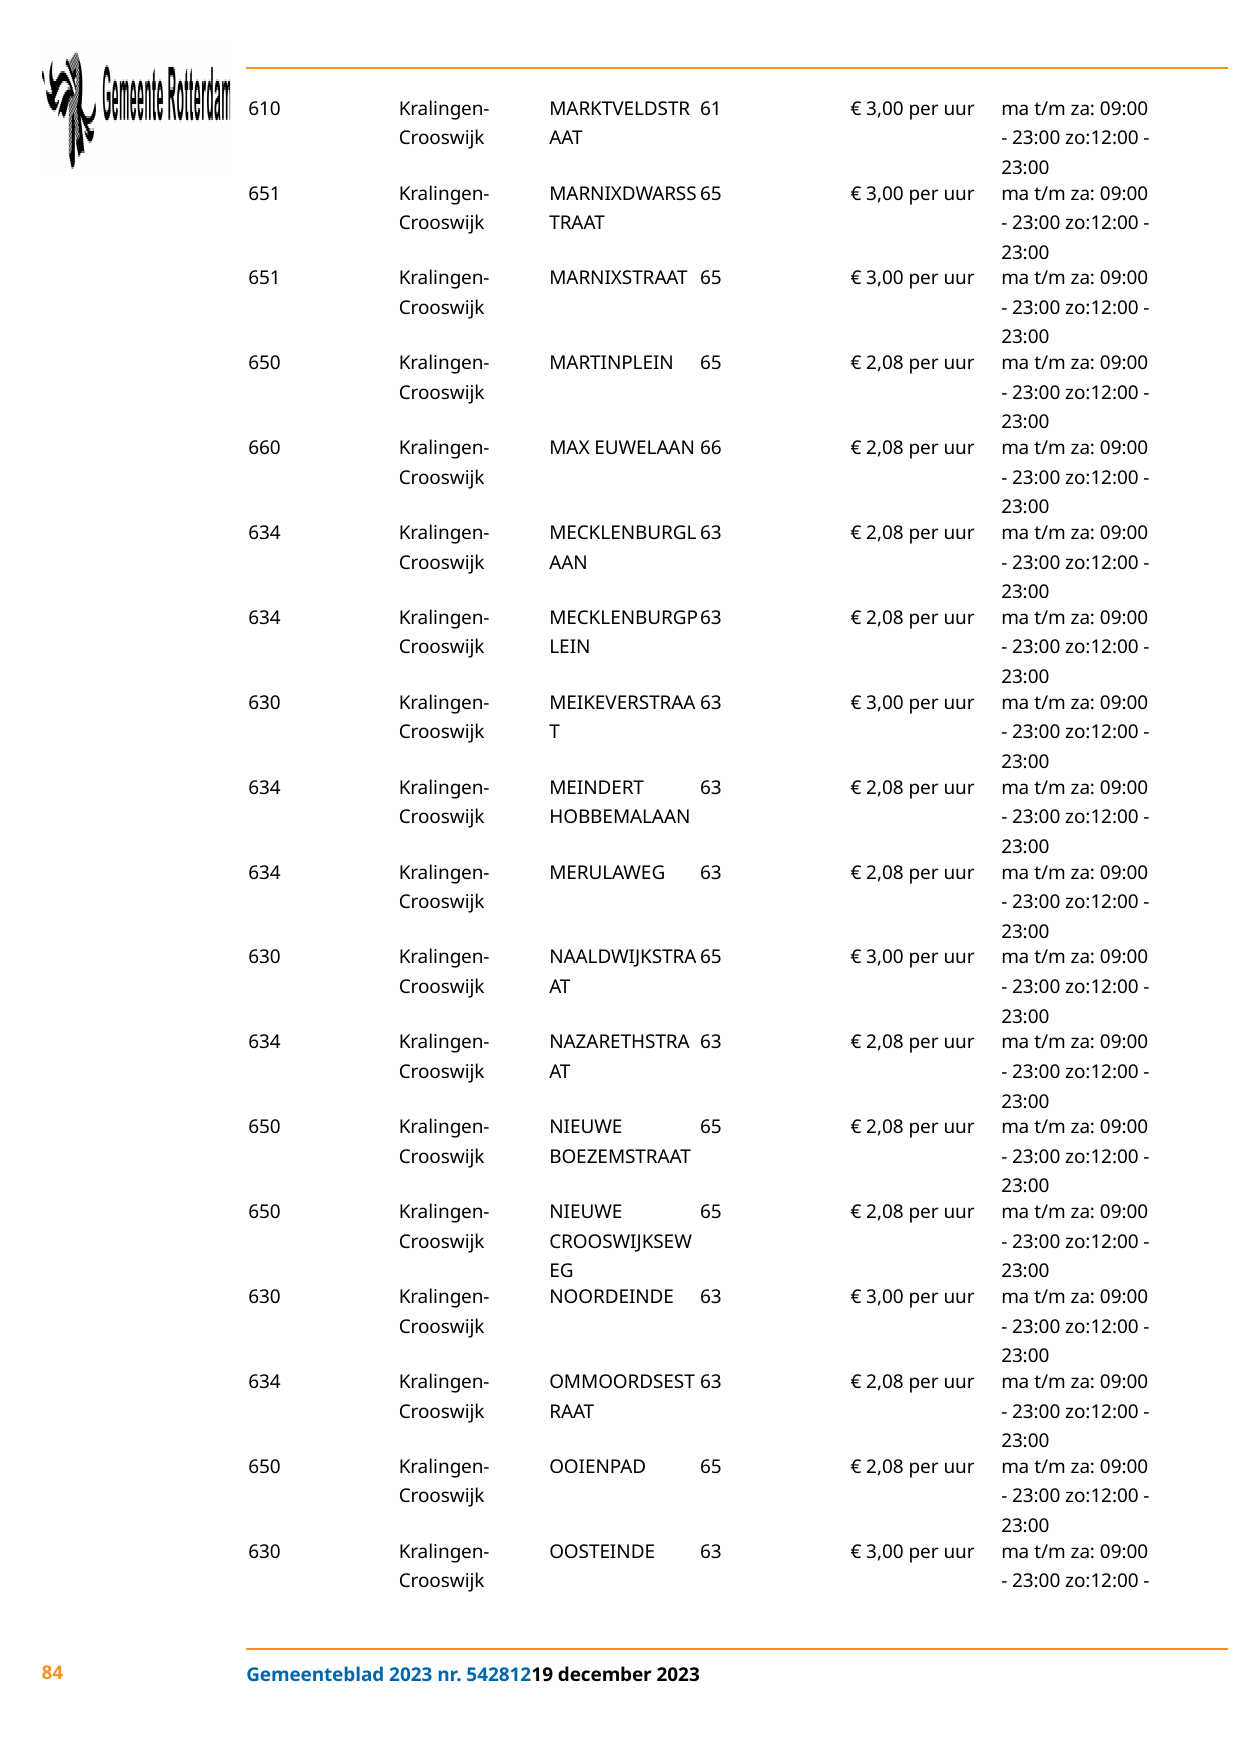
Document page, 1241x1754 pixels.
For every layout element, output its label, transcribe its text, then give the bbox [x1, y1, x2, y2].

table_cell 650 [248, 1199, 398, 1283]
table_cell Kralingen-Crooswijk [399, 1029, 549, 1113]
table_cell Kralingen-Crooswijk [399, 1199, 549, 1283]
table_cell € 2,08 per uur [850, 774, 1001, 859]
table_cell 63 [700, 1538, 850, 1593]
table_cell 65 [700, 265, 850, 349]
table_cell 634 [248, 1368, 398, 1453]
table_cell 65 [700, 944, 850, 1029]
table_cell MAX EUWELAAN [549, 434, 700, 519]
table_cell OOSTEINDE [549, 1538, 700, 1593]
table_cell 63 [700, 1283, 850, 1368]
table_cell 630 [248, 1538, 398, 1593]
table_cell ma t/m za: 09:00 - 23:00 zo:12:00 - 23:00 [1001, 519, 1152, 604]
table_cell € 3,00 per uur [850, 95, 1001, 180]
table_cell 610 [248, 95, 398, 180]
table_cell 630 [248, 944, 398, 1029]
table_cell € 2,08 per uur [850, 604, 1001, 689]
table_cell € 2,08 per uur [850, 1114, 1001, 1198]
table_cell ma t/m za: 09:00 - 23:00 zo:12:00 - 23:00 [1001, 1283, 1152, 1368]
table_cell 634 [248, 519, 398, 604]
table_cell ma t/m za: 09:00 - 23:00 zo:12:00 - 23:00 [1001, 774, 1152, 859]
table_cell 63 [700, 689, 850, 774]
table_cell 65 [700, 180, 850, 264]
table_cell € 3,00 per uur [850, 1283, 1001, 1368]
table_cell ma t/m za: 09:00 - 23:00 zo:12:00 - 23:00 [1001, 434, 1152, 519]
table_cell ma t/m za: 09:00 - 23:00 zo:12:00 - 23:00 [1001, 1368, 1152, 1453]
table_cell 634 [248, 1029, 398, 1113]
table_cell Kralingen-Crooswijk [399, 1538, 549, 1593]
table_cell 650 [248, 1114, 398, 1198]
table_cell 63 [700, 859, 850, 944]
table_cell Kralingen-Crooswijk [399, 265, 549, 349]
table_cell ma t/m za: 09:00 - 23:00 zo:12:00 - 23:00 [1001, 859, 1152, 944]
table_cell NIEUWE BOEZEMSTRAAT [549, 1114, 700, 1198]
table_cell € 2,08 per uur [850, 1368, 1001, 1453]
table_cell ma t/m za: 09:00 - 23:00 zo:12:00 - 23:00 [1001, 350, 1152, 434]
table_cell € 2,08 per uur [850, 1453, 1001, 1538]
table_cell Kralingen-Crooswijk [399, 350, 549, 434]
table_cell 63 [700, 1368, 850, 1453]
table_cell 660 [248, 434, 398, 519]
table_cell 63 [700, 774, 850, 859]
table_cell Kralingen-Crooswijk [399, 944, 549, 1029]
table_cell ma t/m za: 09:00 - 23:00 zo:12:00 - 23:00 [1001, 1114, 1152, 1198]
table_cell € 2,08 per uur [850, 1199, 1001, 1283]
table_cell 630 [248, 689, 398, 774]
table_cell 651 [248, 180, 398, 264]
table_cell ma t/m za: 09:00 - 23:00 zo:12:00 - 23:00 [1001, 265, 1152, 349]
table_cell 634 [248, 604, 398, 689]
table_cell Kralingen-Crooswijk [399, 1368, 549, 1453]
table_cell € 2,08 per uur [850, 434, 1001, 519]
table_cell 651 [248, 265, 398, 349]
table_cell MARNIXDWARSSTRAAT [549, 180, 700, 264]
table_cell NIEUWE CROOSWIJKSEWEG [549, 1199, 700, 1283]
table_cell Kralingen-Crooswijk [399, 180, 549, 264]
table_cell MEIKEVERSTRAAT [549, 689, 700, 774]
table_cell MERULAWEG [549, 859, 700, 944]
table_cell € 3,00 per uur [850, 944, 1001, 1029]
table_cell NAALDWIJKSTRAAT [549, 944, 700, 1029]
table_cell ma t/m za: 09:00 - 23:00 zo:12:00 - 23:00 [1001, 1029, 1152, 1113]
table_cell € 3,00 per uur [850, 265, 1001, 349]
table_cell Kralingen-Crooswijk [399, 774, 549, 859]
table_cell Kralingen-Crooswijk [399, 859, 549, 944]
table_cell 65 [700, 1114, 850, 1198]
table_cell OOIENPAD [549, 1453, 700, 1538]
table_cell 630 [248, 1283, 398, 1368]
table_cell € 3,00 per uur [850, 1538, 1001, 1593]
table_cell 63 [700, 1029, 850, 1113]
table_cell 63 [700, 519, 850, 604]
table_cell MECKLENBURGLAAN [549, 519, 700, 604]
table_cell Kralingen-Crooswijk [399, 1283, 549, 1368]
table_cell MARTINPLEIN [549, 350, 700, 434]
table_cell € 2,08 per uur [850, 1029, 1001, 1113]
table_cell 650 [248, 350, 398, 434]
table_cell NOORDEINDE [549, 1283, 700, 1368]
table_cell ma t/m za: 09:00 - 23:00 zo:12:00 - 23:00 [1001, 689, 1152, 774]
table_cell Kralingen-Crooswijk [399, 689, 549, 774]
table_cell ma t/m za: 09:00 - 23:00 zo:12:00 - 23:00 [1001, 95, 1152, 180]
table_cell 650 [248, 1453, 398, 1538]
table_cell Kralingen-Crooswijk [399, 1453, 549, 1538]
table_cell ma t/m za: 09:00 - 23:00 zo:12:00 - 23:00 [1001, 1453, 1152, 1538]
table_cell ma t/m za: 09:00 - 23:00 zo:12:00 - 23:00 [1001, 180, 1152, 264]
table_cell 65 [700, 1453, 850, 1538]
table_cell MECKLENBURGPLEIN [549, 604, 700, 689]
table_cell € 2,08 per uur [850, 859, 1001, 944]
table_cell Kralingen-Crooswijk [399, 604, 549, 689]
table_cell Kralingen-Crooswijk [399, 95, 549, 180]
table_cell Kralingen-Crooswijk [399, 519, 549, 604]
table_cell Kralingen-Crooswijk [399, 1114, 549, 1198]
table_cell OMMOORDSESTRAAT [549, 1368, 700, 1453]
table_cell 65 [700, 350, 850, 434]
table_cell ma t/m za: 09:00 - 23:00 zo:12:00 - 23:00 [1001, 1199, 1152, 1283]
table_cell MARKTVELDSTRAAT [549, 95, 700, 180]
table_cell MARNIXSTRAAT [549, 265, 700, 349]
table_cell MEINDERT HOBBEMALAAN [549, 774, 700, 859]
table_cell 634 [248, 774, 398, 859]
table_cell € 2,08 per uur [850, 350, 1001, 434]
table_cell 634 [248, 859, 398, 944]
table_cell ma t/m za: 09:00 - 23:00 zo:12:00 [1001, 1538, 1152, 1593]
table_cell ma t/m za: 09:00 - 23:00 zo:12:00 - 23:00 [1001, 944, 1152, 1029]
table_cell 65 [700, 1199, 850, 1283]
table_cell ma t/m za: 09:00 - 23:00 zo:12:00 - 23:00 [1001, 604, 1152, 689]
table_cell € 3,00 per uur [850, 689, 1001, 774]
picture [41, 47, 231, 172]
table_cell 61 [700, 95, 850, 180]
table_cell NAZARETHSTRAAT [549, 1029, 700, 1113]
table_cell € 3,00 per uur [850, 180, 1001, 264]
table_cell 66 [700, 434, 850, 519]
table_cell € 2,08 per uur [850, 519, 1001, 604]
table_cell Kralingen-Crooswijk [399, 434, 549, 519]
table_cell 63 [700, 604, 850, 689]
